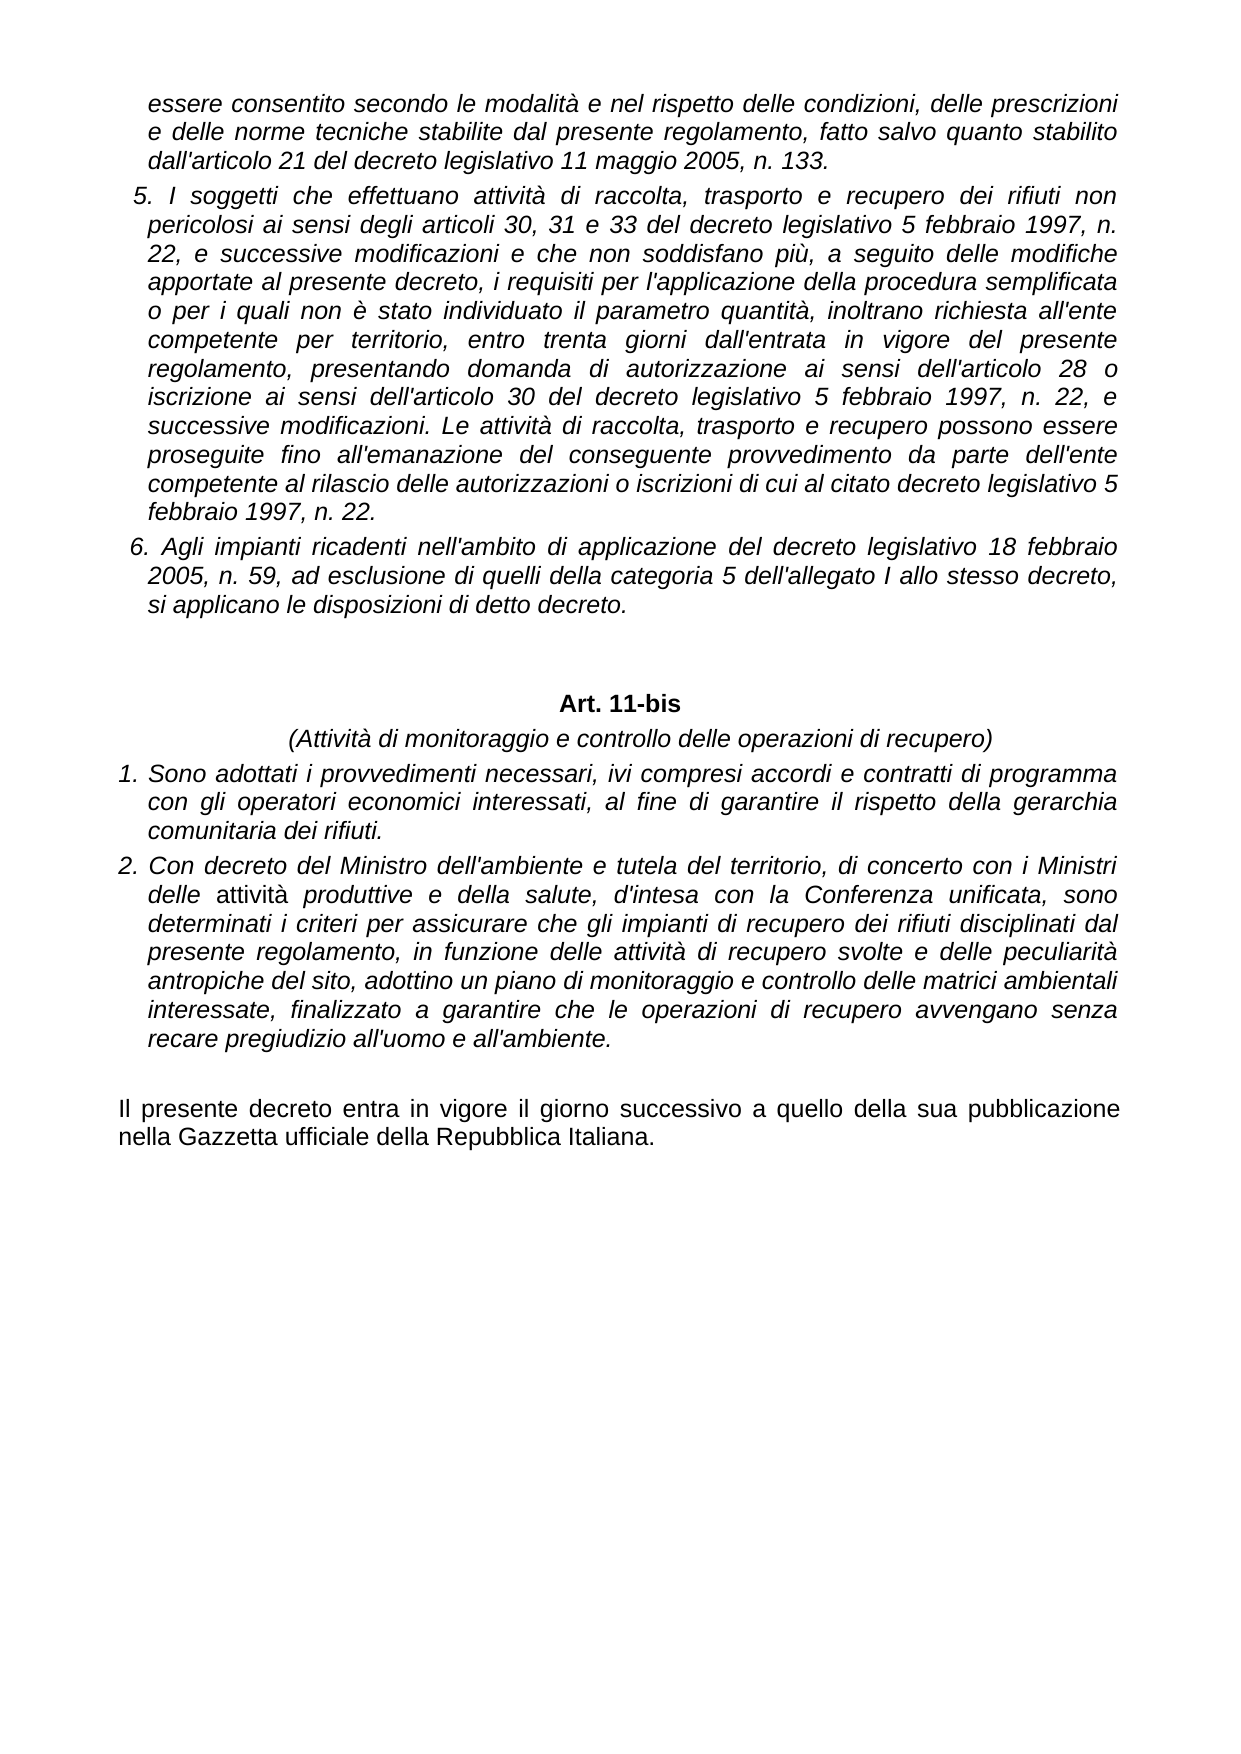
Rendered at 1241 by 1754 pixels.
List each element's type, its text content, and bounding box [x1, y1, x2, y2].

text 6. Agli impianti ricadenti nell'ambito di applicazione del decreto legislativo 18 febbraio 2005, n. 59, ad esclusione di quelli della categoria 5 dell'allegato I allo stesso decreto, si applicano le disposizioni di detto decreto. [118, 532, 1122, 619]
text Il presente decreto entra in vigore il giorno successivo a quello della sua pubblicazione nella Gazzetta ufficiale della Repubblica Italiana. [118, 1094, 1122, 1151]
text Art. 11-bis [118, 689, 1122, 717]
text 1. Sono adottati i provvedimenti necessari, ivi compresi accordi e contratti di programma con gli operatori economici interessati, al fine di garantire il rispetto della gerarchia comunitaria dei rifiuti. [118, 759, 1122, 845]
text 2. Con decreto del Ministro dell'ambiente e tutela del territorio, di concerto con i Ministri delle attività produttive e della salute, d'intesa con la Conferenza unificata, sono determinati i criteri per assicurare che gli impianti di recupero dei rifiuti disciplinati dal presente regolamento, in funzione delle attività di recupero svolte e delle peculiarità antropiche del sito, adottino un piano di monitoraggio e controllo delle matrici ambientali interessate, finalizzato a garantire che le operazioni di recupero avvengano senza recare pregiudizio all'uomo e all'ambiente. [118, 851, 1122, 1052]
text 5. I soggetti che effettuano attività di raccolta, trasporto e recupero dei rifiuti non pericolosi ai sensi degli articoli 30, 31 e 33 del decreto legislativo 5 febbraio 1997, n. 22, e successive modificazioni e che non soddisfano più, a seguito delle modifiche apportate al presente decreto, i requisiti per l'applicazione della procedura semplificata o per i quali non è stato individuato il parametro quantità, inoltrano richiesta all'ente competente per territorio, entro trenta giorni dall'entrata in vigore del presente regolamento, presentando domanda di autorizzazione ai sensi dell'articolo 28 o iscrizione ai sensi dell'articolo 30 del decreto legislativo 5 febbraio 1997, n. 22, e successive modificazioni. Le attività di raccolta, trasporto e recupero possono essere proseguite fino all'emanazione del conseguente provvedimento da parte dell'ente competente al rilascio delle autorizzazioni o iscrizioni di cui al citato decreto legislativo 5 febbraio 1997, n. 22. [118, 181, 1122, 526]
text essere consentito secondo le modalità e nel rispetto delle condizioni, delle prescrizioni e delle norme tecniche stabilite dal presente regolamento, fatto salvo quanto stabilito dall'articolo 21 del decreto legislativo 11 maggio 2005, n. 133. [118, 89, 1122, 175]
text (Attività di monitoraggio e controllo delle operazioni di recupero) [133, 724, 1122, 752]
